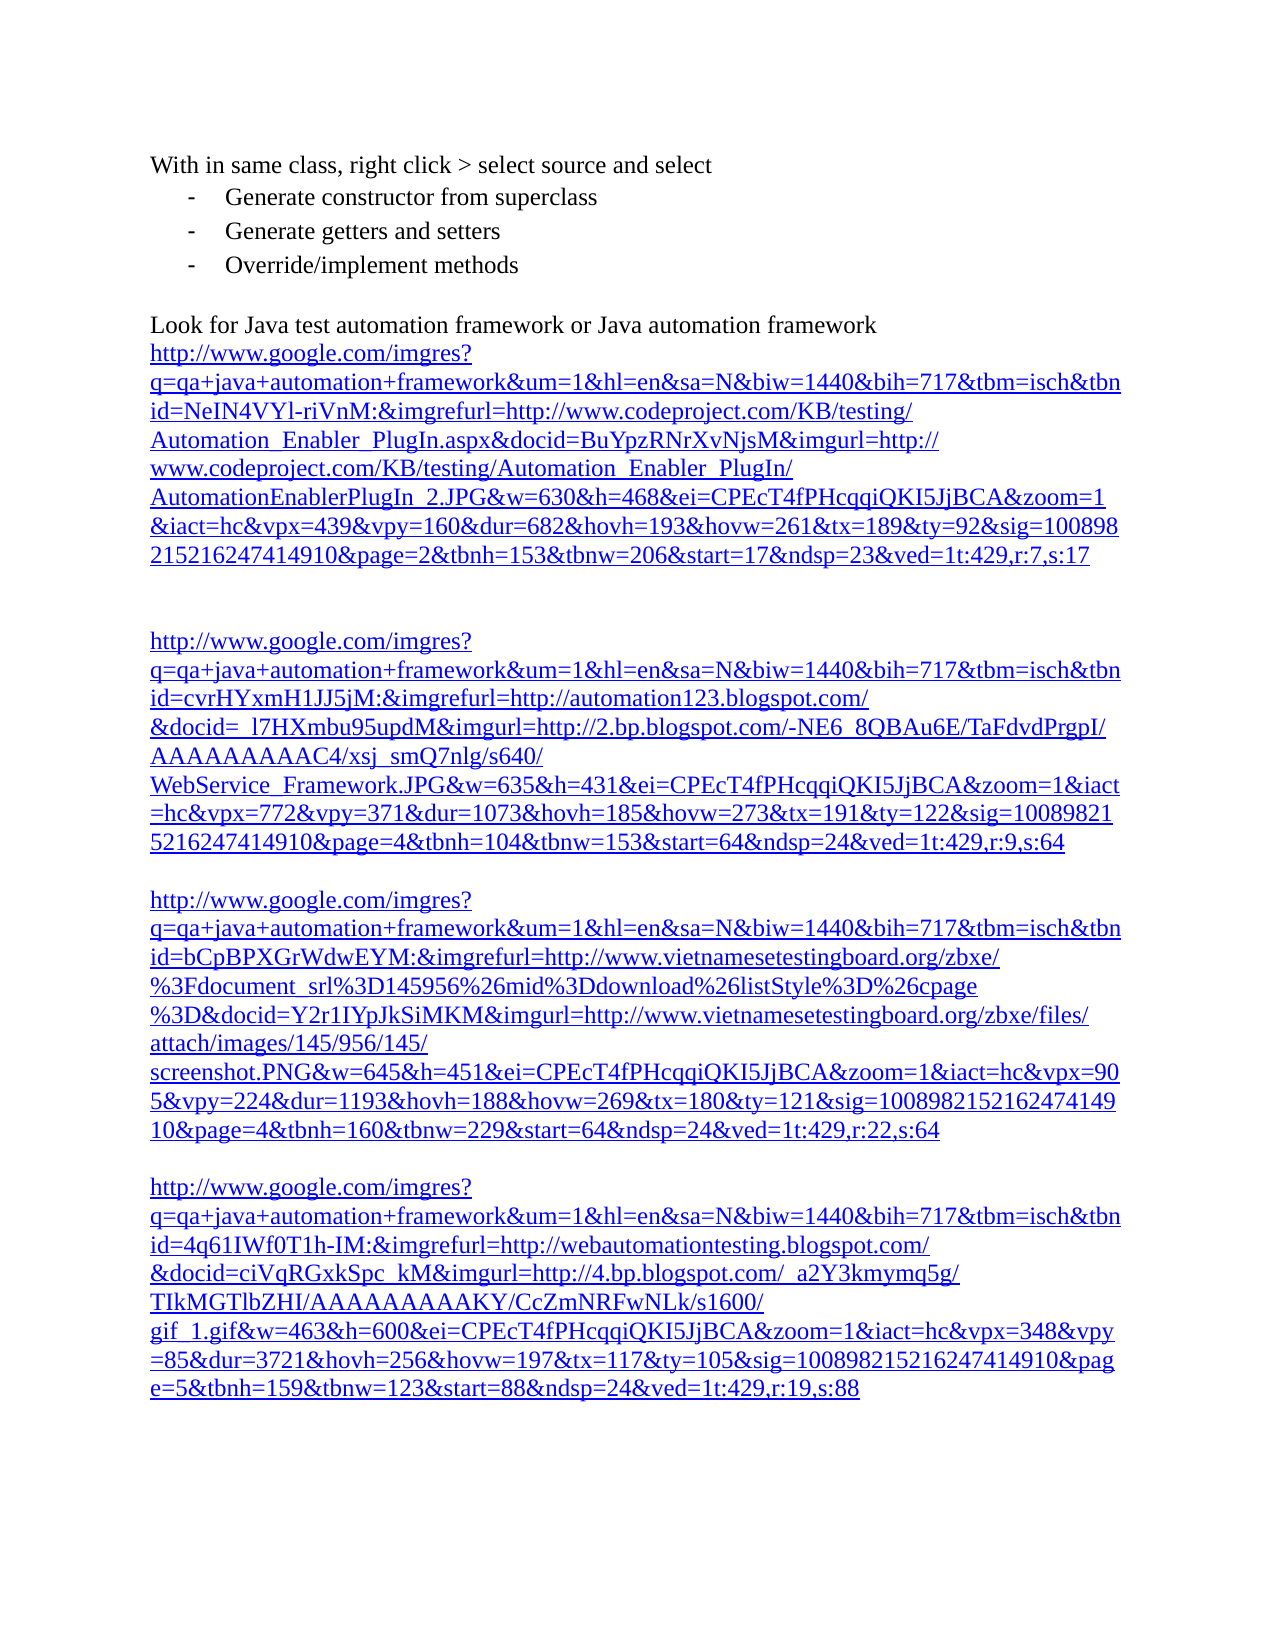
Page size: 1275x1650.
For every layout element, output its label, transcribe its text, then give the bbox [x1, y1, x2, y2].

text http://www.google.com/imgres?q=qa+java+automation+framework&um=1&hl=en&sa=N&biw=1440&bih=717&tbm=isch&tbnid=4q61IWf0T1h-IM:&imgrefurl=http://webautomationtesting.blogspot.com/&docid=ciVqRGxkSpc_kM&imgurl=http://4.bp.blogspot.com/_a2Y3kmymq5g/TIkMGTlbZHI/AAAAAAAAAKY/CcZmNRFwNLk/s1600/gif_1.gif&w=463&h=600&ei=CPEcT4fPHcqqiQKI5JjBCA&zoom=1&iact=hc&vpx=348&vpy=85&dur=3721&hovh=256&hovw=197&tx=117&ty=105&sig=100898215216247414910&page=5&tbnh=159&tbnw=123&start=88&ndsp=24&ved=1t:429,r:19,s:88 [150, 1172, 1125, 1402]
list Generate getters and setters [187, 213, 1125, 247]
text http://www.google.com/imgres?q=qa+java+automation+framework&um=1&hl=en&sa=N&biw=1440&bih=717&tbm=isch&tbnid=cvrHYxmH1JJ5jM:&imgrefurl=http://automation123.blogspot.com/&docid=_l7HXmbu95updM&imgurl=http://2.bp.blogspot.com/-NE6_8QBAu6E/TaFdvdPrgpI/AAAAAAAAAC4/xsj_smQ7nlg/s640/WebService_Framework.JPG&w=635&h=431&ei=CPEcT4fPHcqqiQKI5JjBCA&zoom=1&iact=hc&vpx=772&vpy=371&dur=1073&hovh=185&hovw=273&tx=191&ty=122&sig=100898215216247414910&page=4&tbnh=104&tbnw=153&start=64&ndsp=24&ved=1t:429,r:9,s:64 [150, 626, 1125, 856]
text http://www.google.com/imgres?q=qa+java+automation+framework&um=1&hl=en&sa=N&biw=1440&bih=717&tbm=isch&tbnid=NeIN4VYl-riVnM:&imgrefurl=http://www.codeproject.com/KB/testing/Automation_Enabler_PlugIn.aspx&docid=BuYpzRNrXvNjsM&imgurl=http://www.codeproject.com/KB/testing/Automation_Enabler_PlugIn/AutomationEnablerPlugIn_2.JPG&w=630&h=468&ei=CPEcT4fPHcqqiQKI5JjBCA&zoom=1&iact=hc&vpx=439&vpy=160&dur=682&hovh=193&hovw=261&tx=189&ty=92&sig=100898215216247414910&page=2&tbnh=153&tbnw=206&start=17&ndsp=23&ved=1t:429,r:7,s:17 [150, 338, 1125, 568]
list Generate constructor from superclass [187, 179, 1125, 213]
list Override/implement methods [187, 247, 1125, 281]
text http://www.google.com/imgres?q=qa+java+automation+framework&um=1&hl=en&sa=N&biw=1440&bih=717&tbm=isch&tbnid=bCpBPXGrWdwEYM:&imgrefurl=http://www.vietnamesetestingboard.org/zbxe/%3Fdocument_srl%3D145956%26mid%3Ddownload%26listStyle%3D%26cpage%3D&docid=Y2r1IYpJkSiMKM&imgurl=http://www.vietnamesetestingboard.org/zbxe/files/attach/images/145/956/145/screenshot.PNG&w=645&h=451&ei=CPEcT4fPHcqqiQKI5JjBCA&zoom=1&iact=hc&vpx=905&vpy=224&dur=1193&hovh=188&hovw=269&tx=180&ty=121&sig=100898215216247414910&page=4&tbnh=160&tbnw=229&start=64&ndsp=24&ved=1t:429,r:22,s:64 [150, 885, 1125, 1143]
text Look for Java test automation framework or Java automation framework [150, 310, 1125, 338]
text With in same class, right click > select source and select [150, 150, 1125, 179]
